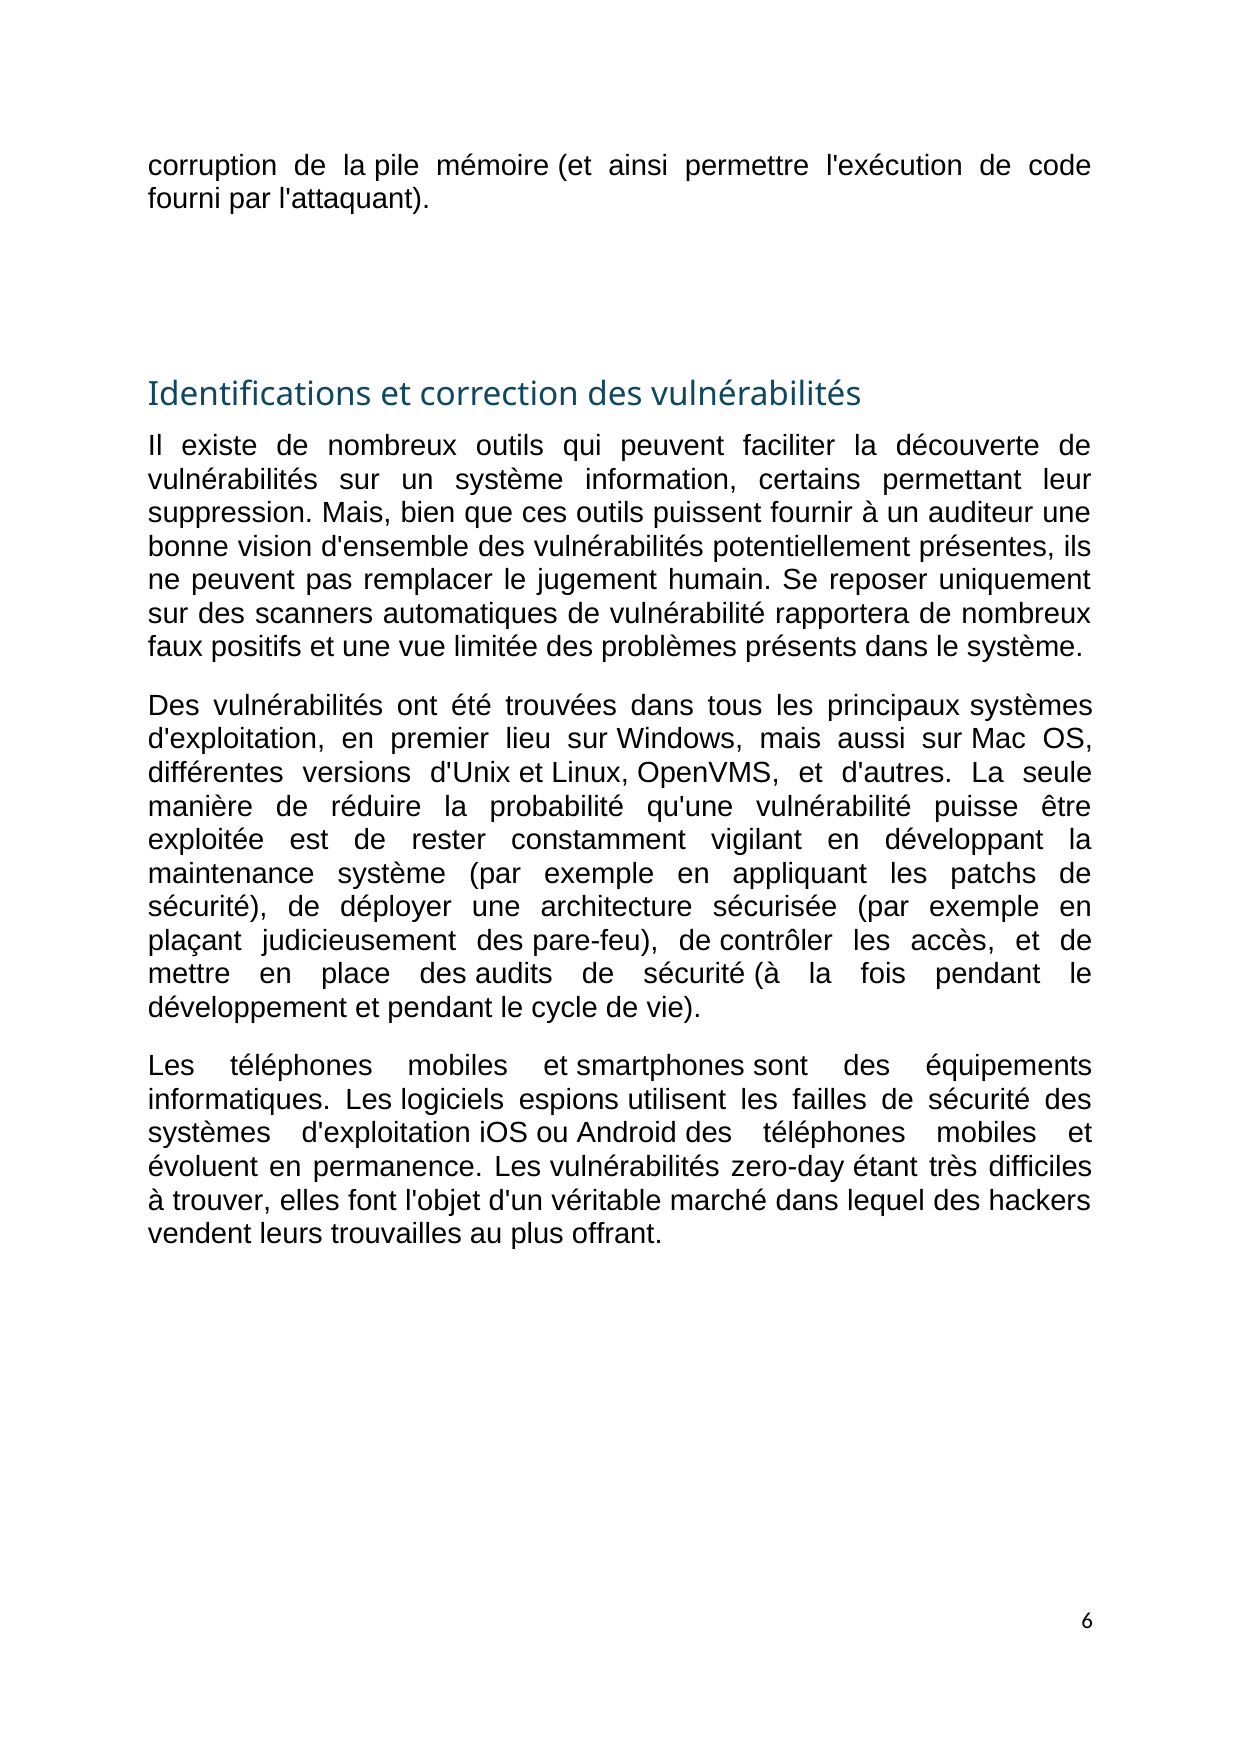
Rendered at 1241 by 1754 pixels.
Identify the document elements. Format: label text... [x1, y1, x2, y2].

text corruption de la pile mémoire (et ainsi permettre l'exécution de code fourni par l'attaquant). [148, 148, 1093, 215]
text Il existe de nombreux outils qui peuvent faciliter la découverte de vulnérabilités sur un système information, certains permettant leur suppression. Mais, bien que ces outils puissent fournir à un auditeur une bonne vision d'ensemble des vulnérabilités potentiellement présentes, ils ne peuvent pas remplacer le jugement humain. Se reposer uniquement sur des scanners automatiques de vulnérabilité rapportera de nombreux faux positifs et une vue limitée des problèmes présents dans le système. [148, 428, 1093, 663]
text Les téléphones mobiles et smartphones sont des équipements informatiques. Les logiciels espions utilisent les failles de sécurité des systèmes d'exploitation iOS ou Android des téléphones mobiles et évoluent en permanence. Les vulnérabilités zero-day étant très difficiles à trouver, elles font l'objet d'un véritable marché dans lequel des hackers vendent leurs trouvailles au plus offrant. [148, 1048, 1093, 1249]
subtitle Identifications et correction des vulnérabilités [148, 370, 1093, 416]
text Des vulnérabilités ont été trouvées dans tous les principaux systèmes d'exploitation, en premier lieu sur Windows, mais aussi sur Mac OS, différentes versions d'Unix et Linux, OpenVMS, et d'autres. La seule manière de réduire la probabilité qu'une vulnérabilité puisse être exploitée est de rester constamment vigilant en développant la maintenance système (par exemple en appliquant les patchs de sécurité), de déployer une architecture sécurisée (par exemple en plaçant judicieusement des pare-feu), de contrôler les accès, et de mettre en place des audits de sécurité (à la fois pendant le développement et pendant le cycle de vie). [148, 688, 1093, 1023]
